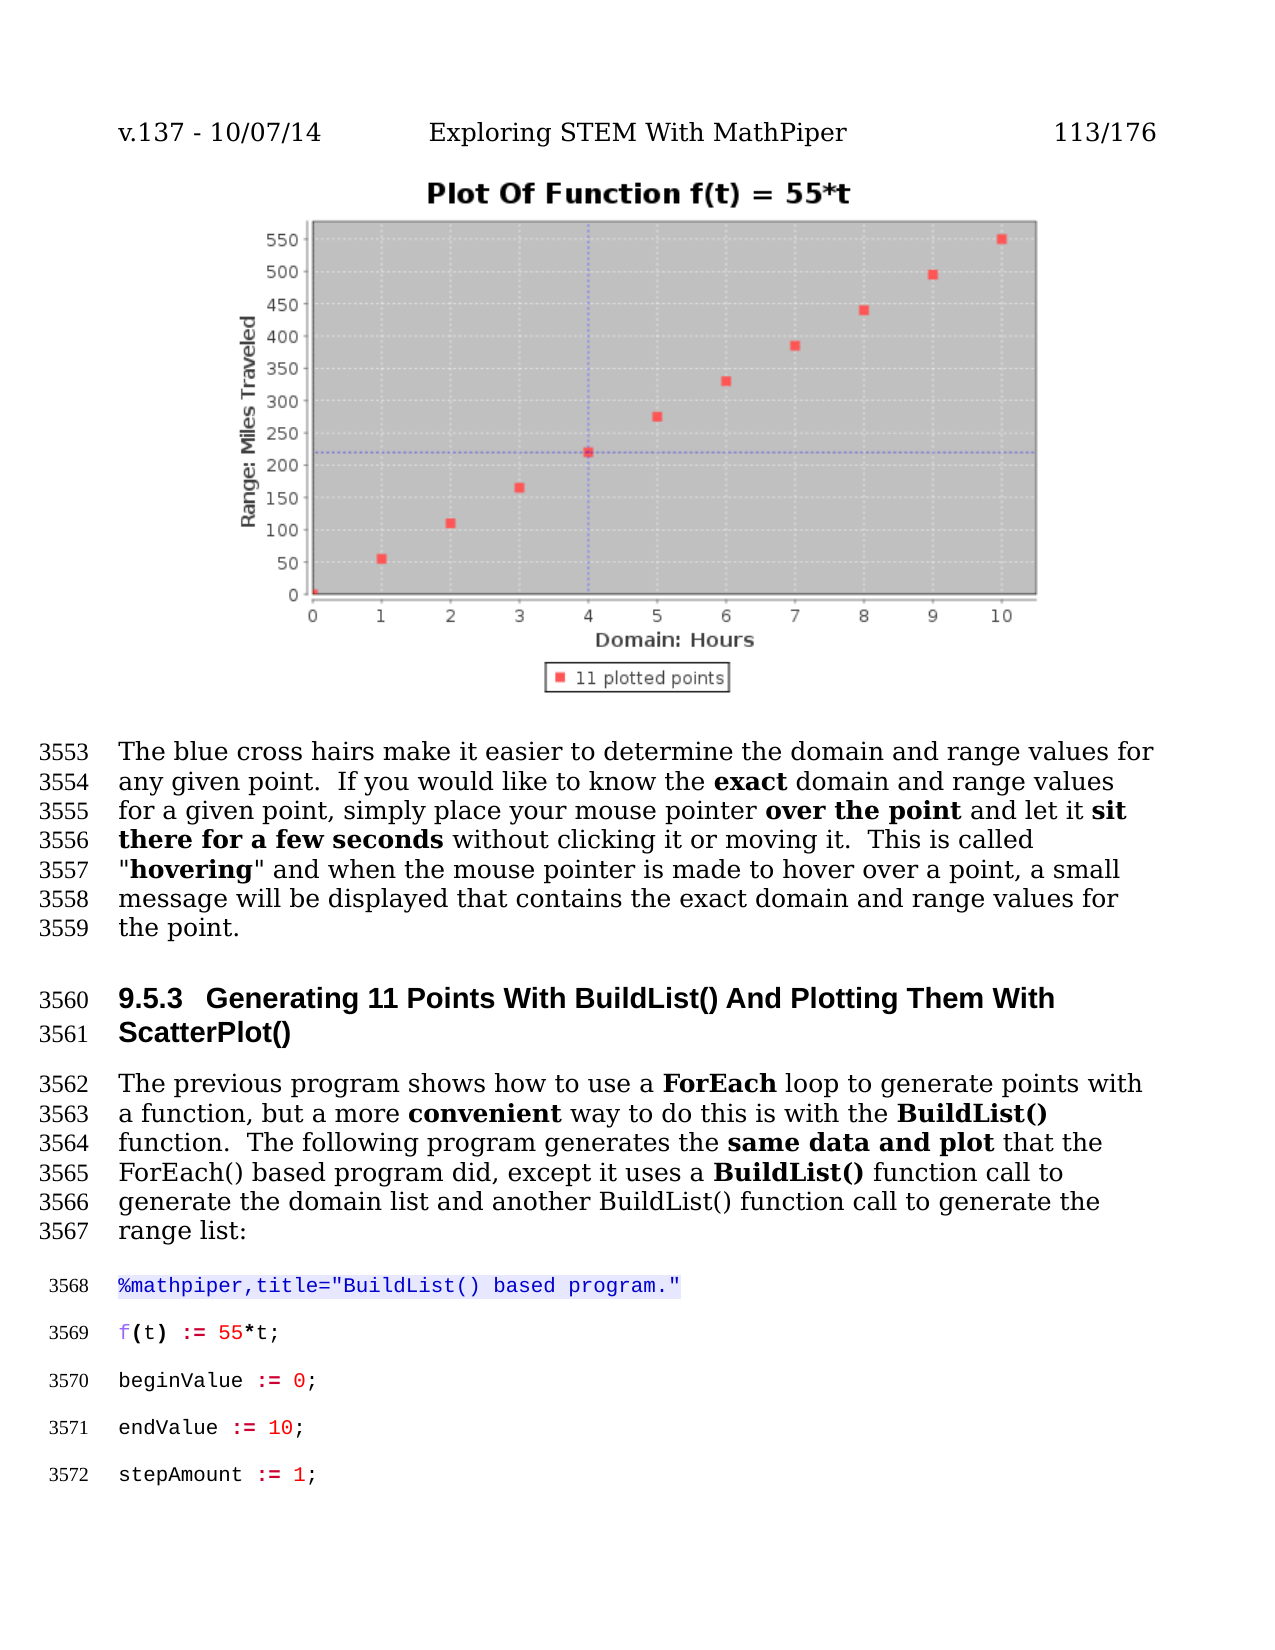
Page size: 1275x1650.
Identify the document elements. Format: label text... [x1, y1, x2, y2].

text The blue cross hairs make it easier to determine the domain and range values for any given point. If you would like to know the exact domain and range values for a given point, simply place your mouse pointer over the point and let it sit there for a few seconds without clicking it or moving it. This is called "hovering" and when the mouse pointer is made to hover over a point, a small message will be displayed that contains the exact domain and range values for the point. [118, 737, 1157, 942]
text The previous program shows how to use a ForEach loop to generate points with a function, but a more convenient way to do this is with the BuildList() function. The following program generates the same data and plot that the ForEach() based program did, except it uses a BuildList() function call to generate the domain list and another BuildList() function call to generate the range list: [118, 1069, 1157, 1245]
text %mathpiper,title="BuildList() based program." [118, 1275, 1157, 1299]
picture [222, 176, 1053, 694]
text f(t) := 55*t; [118, 1322, 1157, 1346]
subtitle Generating 11 Points With BuildList() And Plotting Them With ScatterPlot() [118, 981, 1157, 1048]
text stepAmount := 1; [118, 1464, 1157, 1488]
text beginValue := 0; [118, 1369, 1157, 1393]
text endValue := 10; [118, 1417, 1157, 1441]
